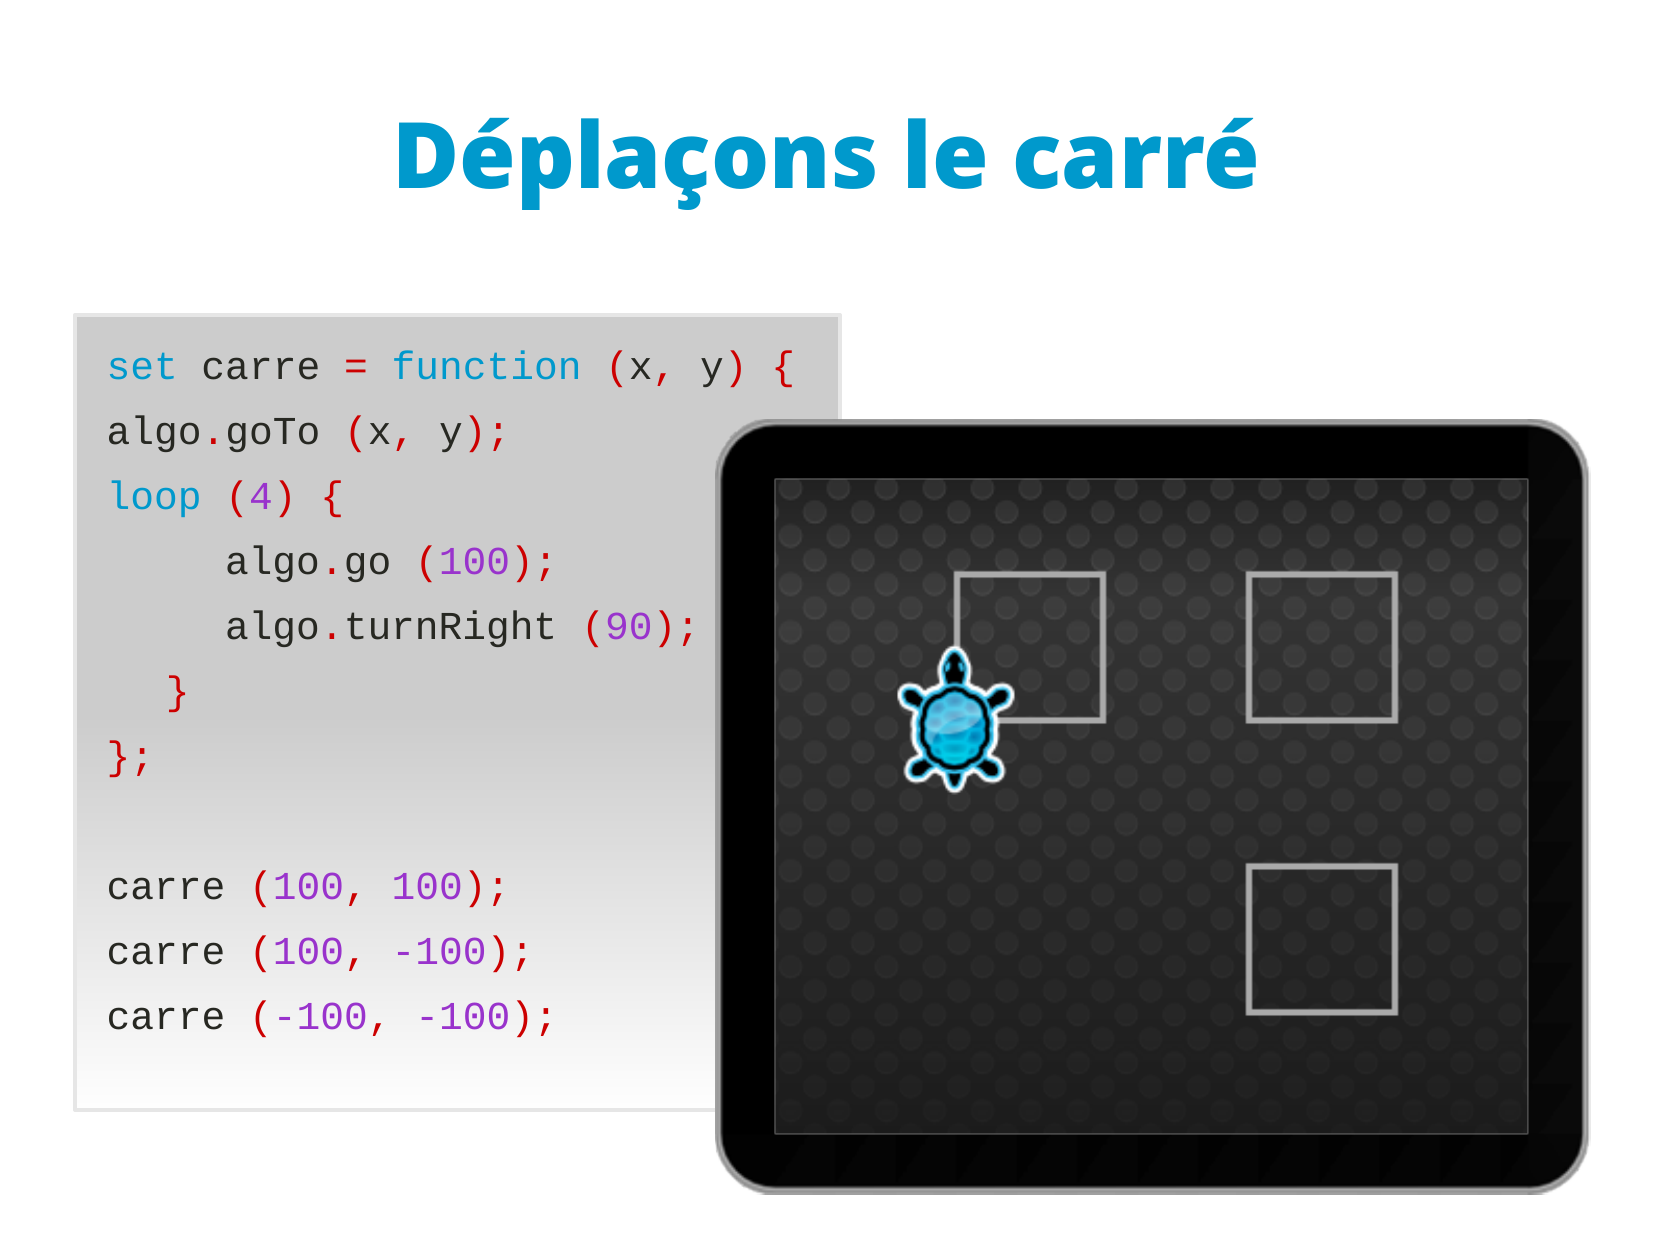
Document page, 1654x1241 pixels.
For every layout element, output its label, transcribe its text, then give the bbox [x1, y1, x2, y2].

title Déplaçons le carré [82, 49, 1571, 257]
picture [715, 419, 1591, 1195]
list set carre = function (x, y) { algo.goTo (x, y); loop (4) { algo.go (100); algo.turnRight (90); } }; carre (100, 100); carre (100, -100); carre (-100, -100); [75, 315, 841, 1111]
